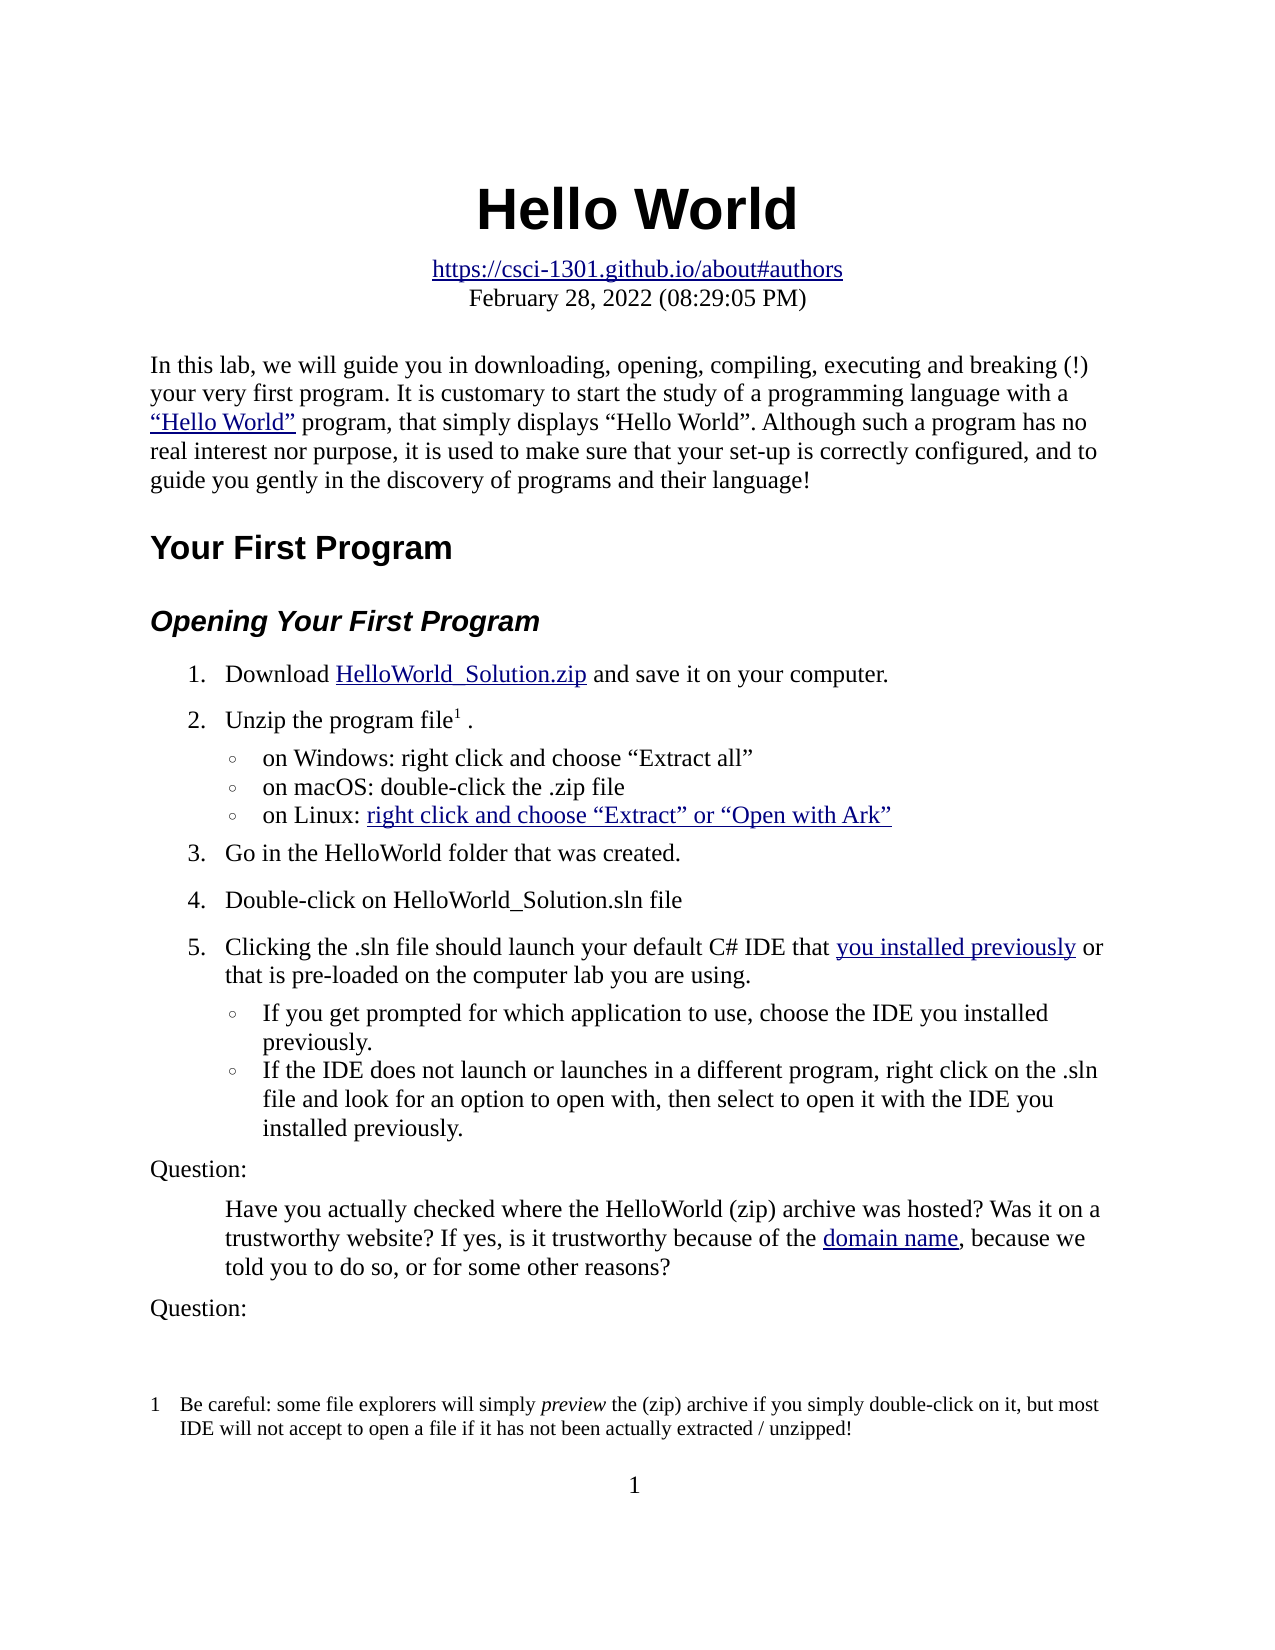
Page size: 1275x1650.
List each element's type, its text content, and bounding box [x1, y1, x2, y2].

text Have you actually checked where the HelloWorld (zip) archive was hosted? Was it on a trustworthy website? If yes, is it trustworthy because of the domain name, because we told you to do so, or for some other reasons? [225, 1194, 1125, 1281]
list Download HelloWorld_Solution.zip and save it on your computer. [187, 659, 1125, 687]
list Clicking the .sln file should launch your default C# IDE that you installed previously or that is pre-loaded on the computer lab you are using. [187, 932, 1125, 989]
text February 28, 2022 (08:29:05 PM) [150, 283, 1125, 312]
subtitle Your First Program [150, 527, 1125, 566]
text Question: [150, 1154, 1125, 1182]
list Go in the HelloWorld folder that was created. [187, 838, 1125, 867]
list Be careful: some file explorers will simply preview the (zip) archive if you simply double-click on it, but most IDE will not accept to open a file if it has not been actually extracted / unzipped! [150, 1392, 1125, 1440]
list Unzip the program file . [187, 705, 1125, 734]
subtitle Opening Your First Program [150, 604, 1125, 637]
list on Linux: right click and choose “Extract” or “Open with Ark” [225, 801, 1125, 829]
text https://csci-1301.github.io/about#authors [150, 254, 1125, 283]
list on Windows: right click and choose “Extract all” [225, 743, 1125, 772]
list on macOS: double-click the .zip file [225, 772, 1125, 801]
text Question: [150, 1293, 1125, 1321]
text In this lab, we will guide you in downloading, opening, compiling, executing and breaking (!) your very first program. It is customary to start the study of a programming language with a “Hello World” program, that simply displays “Hello World”. Although such a program has no real interest nor purpose, it is used to make sure that your set-up is correctly configured, and to guide you gently in the discovery of programs and their language! [150, 350, 1125, 493]
title Hello World [150, 175, 1125, 242]
list If you get prompted for which application to use, choose the IDE you installed previously. [225, 998, 1125, 1056]
list If the IDE does not launch or launches in a different program, right click on the .sln file and look for an option to open with, then select to open it with the IDE you installed previously. [225, 1056, 1125, 1142]
list Double-click on HelloWorld_Solution.sln file [187, 885, 1125, 914]
